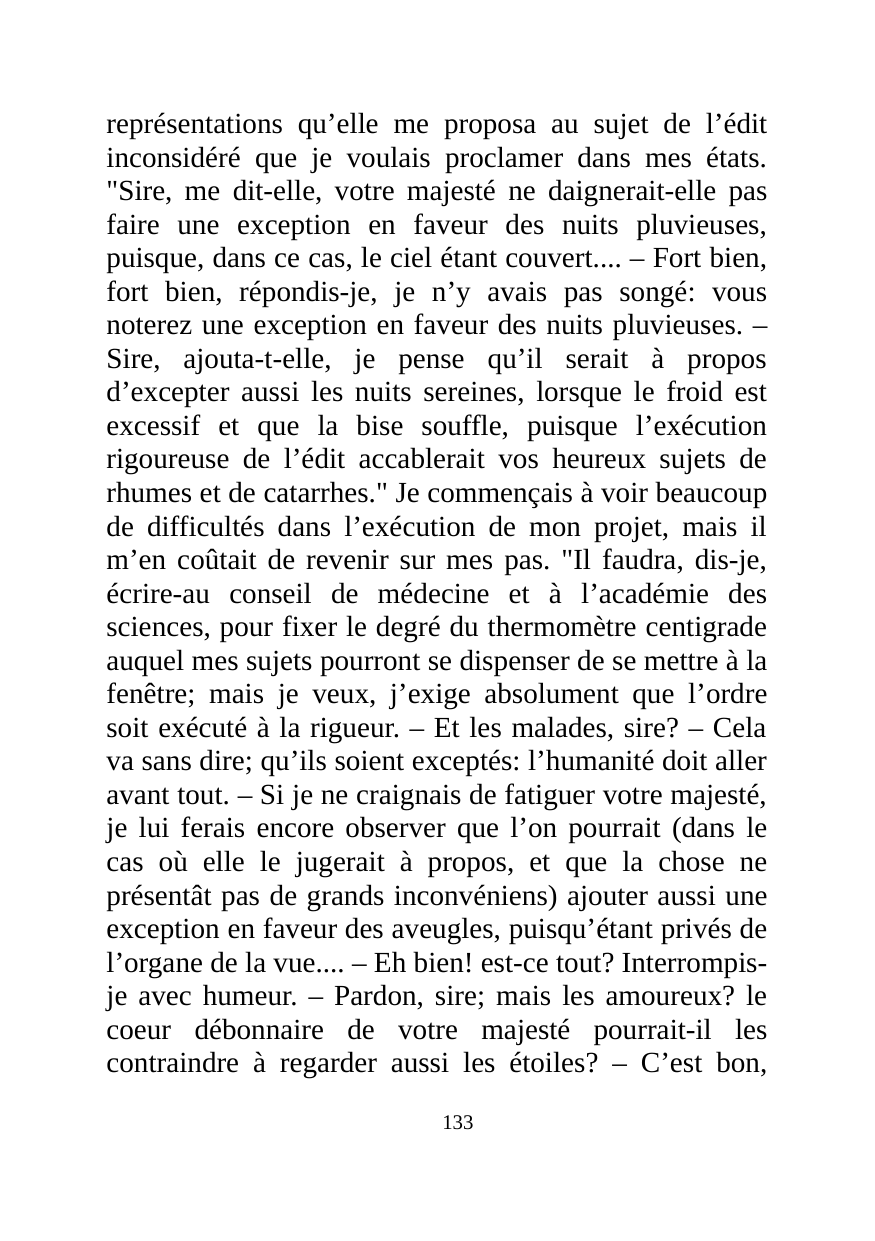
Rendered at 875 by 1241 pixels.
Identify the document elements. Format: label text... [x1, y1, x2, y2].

text représentations qu’elle me proposa au sujet de l’édit inconsidéré que je voulais proclamer dans mes états. "Sire, me dit-elle, votre majesté ne daignerait-elle pas faire une exception en faveur des nuits pluvieuses, puisque, dans ce cas, le ciel étant couvert.... ‒ Fort bien, fort bien, répondis-je, je n’y avais pas songé: vous noterez une exception en faveur des nuits pluvieuses. ‒ Sire, ajouta-t-elle, je pense qu’il serait à propos d’excepter aussi les nuits sereines, lorsque le froid est excessif et que la bise souffle, puisque l’exécution rigoureuse de l’édit accablerait vos heureux sujets de rhumes et de catarrhes." Je commençais à voir beaucoup de difficultés dans l’exécution de mon projet, mais il m’en coûtait de revenir sur mes pas. "Il faudra, dis-je, écrire-au conseil de médecine et à l’académie des sciences, pour fixer le degré du thermomètre centigrade auquel mes sujets pourront se dispenser de se mettre à la fenêtre; mais je veux, j’exige absolument que l’ordre soit exécuté à la rigueur. ‒ Et les malades, sire? ‒ Cela va sans dire; qu’ils soient exceptés: l’humanité doit aller avant tout. ‒ Si je ne craignais de fatiguer votre majesté, je lui ferais encore observer que l’on pourrait (dans le cas où elle le jugerait à propos, et que la chose ne présentât pas de grands inconvéniens) ajouter aussi une exception en faveur des aveugles, puisqu’étant privés de l’organe de la vue.... ‒ Eh bien! est-ce tout? Interrompis-je avec humeur. ‒ Pardon, sire; mais les amoureux? le coeur débonnaire de votre majesté pourrait-il les contraindre à regarder aussi les étoiles? ‒ C’est bon, [106, 106, 768, 1079]
